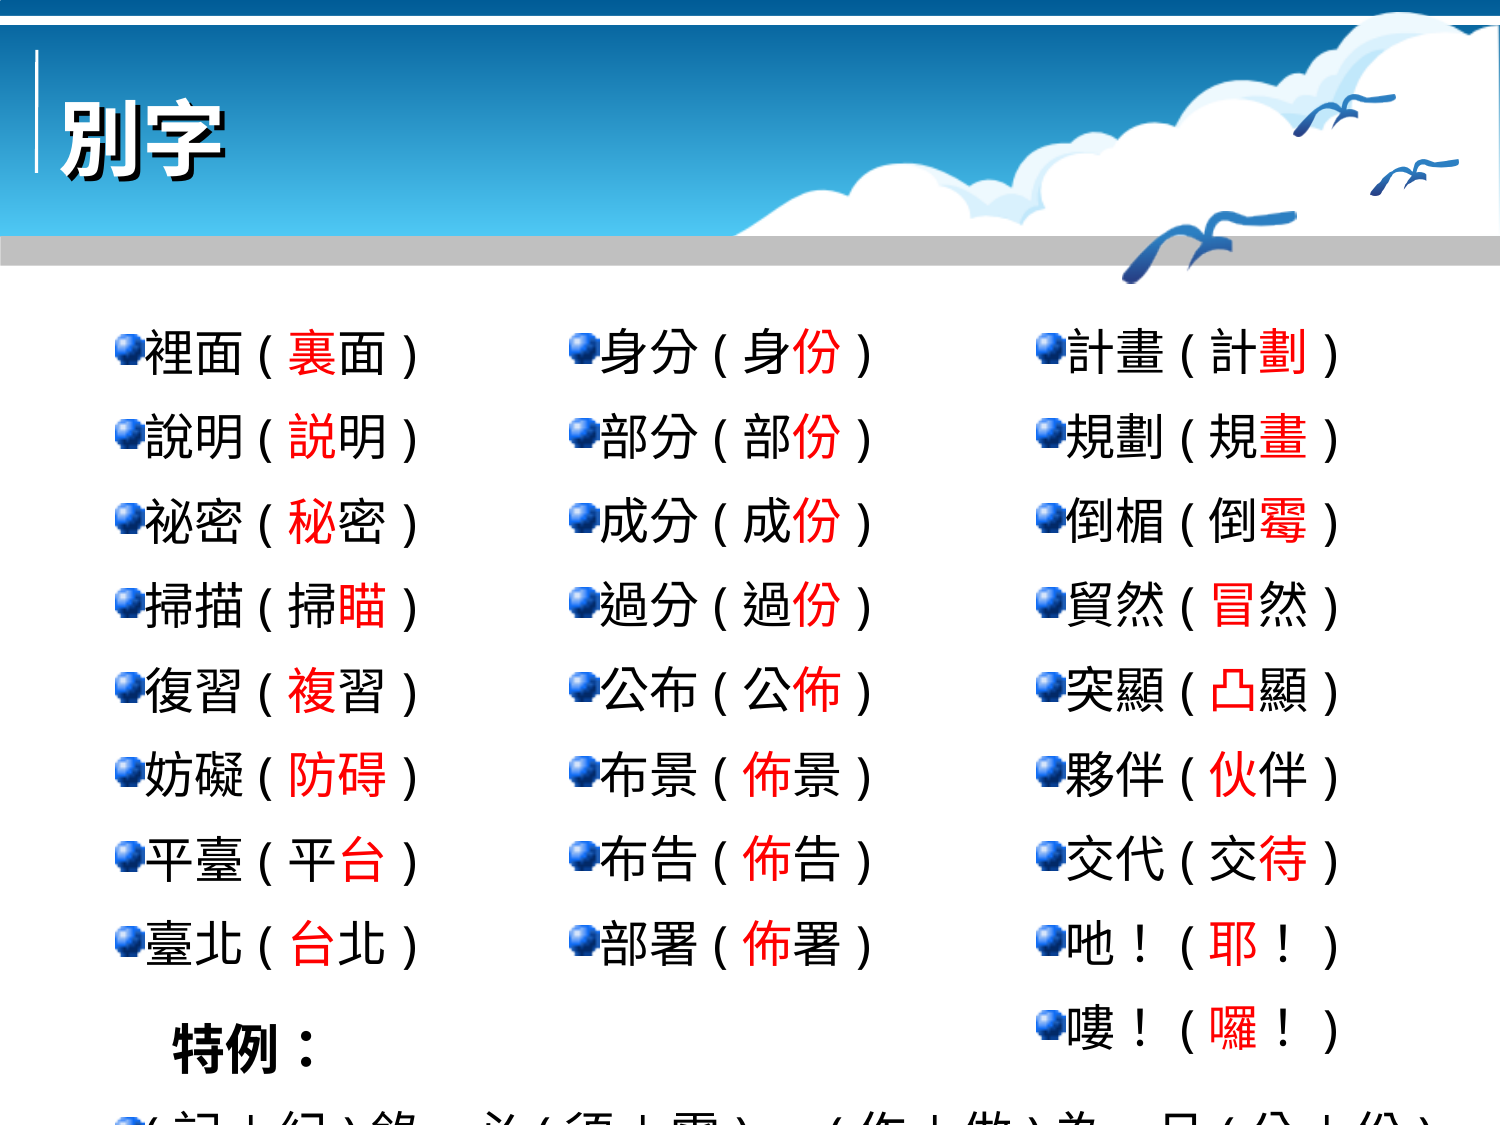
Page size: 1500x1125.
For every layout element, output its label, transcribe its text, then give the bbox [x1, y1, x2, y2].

title 別字 [59, 86, 1465, 186]
list 計畫(計劃) 規劃(規畫) 倒楣(倒霉) 貿然(冒然) 突顯(凸顯) 夥伴(伙伴) 交代(交待) 吔！(耶！) 嘍！(囉！) [980, 312, 1424, 1122]
picture [730, 12, 1500, 284]
list 裡面(裏面) 說明(説明) 祕密(秘密) 掃描(掃瞄) 復習(複習) 妨礙(防碍) 平臺(平台) 臺北(台北) 特例： (記|紀)錄、必(須|需)、(作|做)為、月(分|份) 董念台、台北捷運公司 [59, 312, 1453, 1125]
list 身分(身份) 部分(部份) 成分(成份) 過分(過份) 公布(公佈) 布景(佈景) 布告(佈告) 部署(佈署) [513, 312, 957, 1122]
